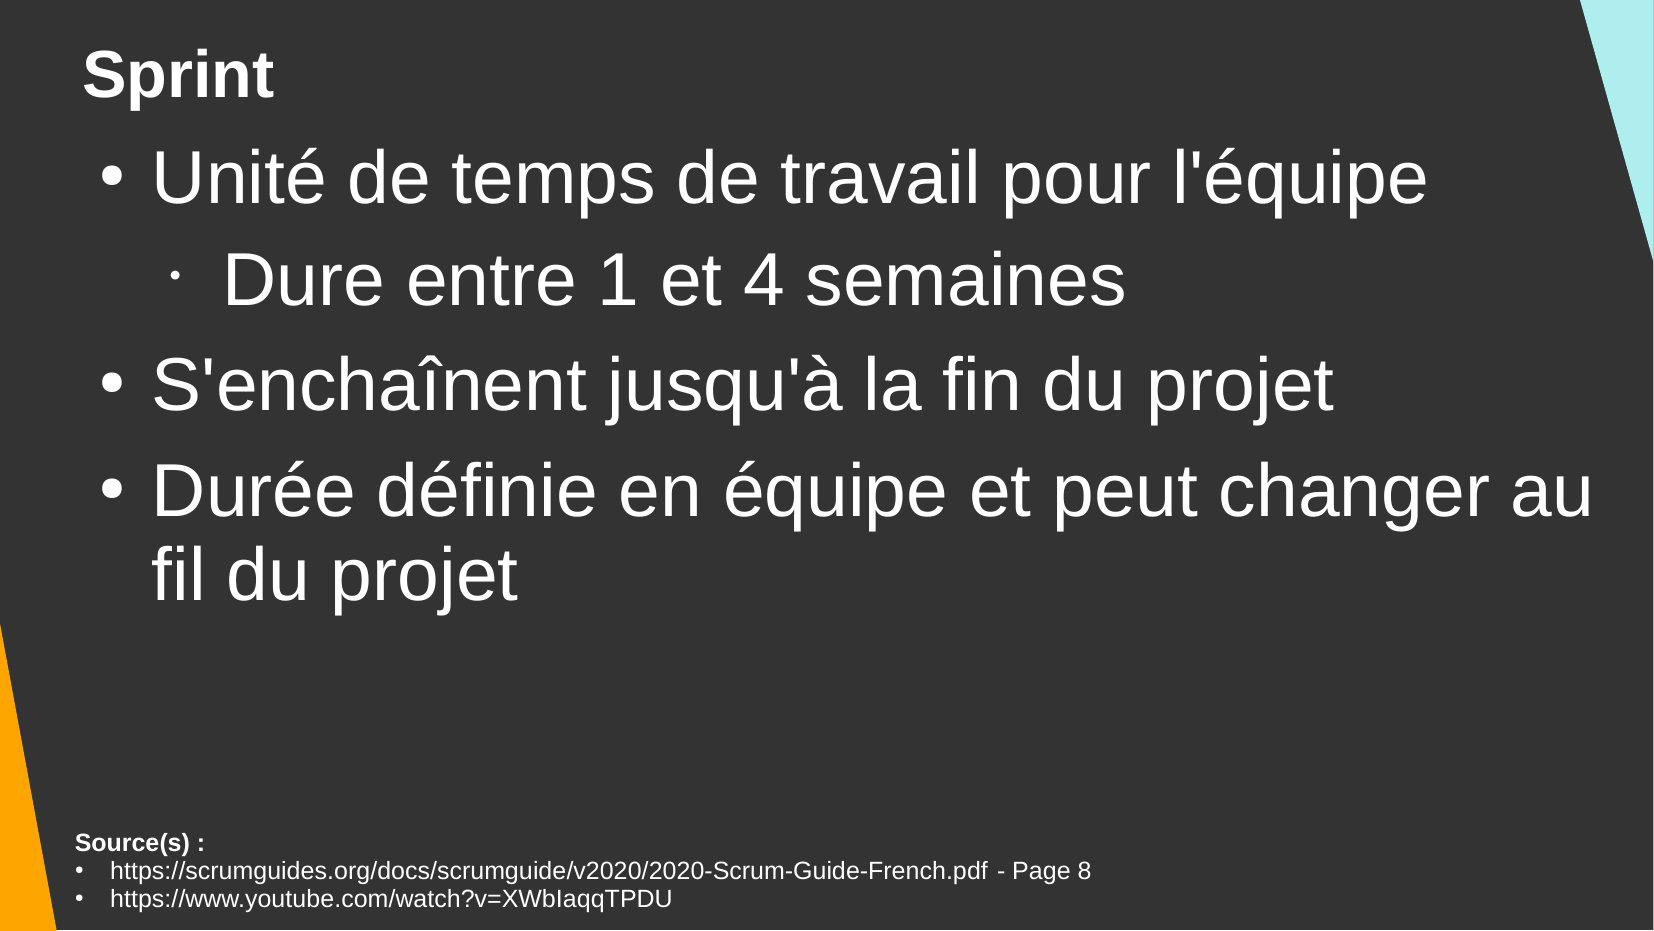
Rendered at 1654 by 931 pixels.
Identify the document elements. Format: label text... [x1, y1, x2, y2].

list Unité de temps de travail pour l'équipe Dure entre 1 et 4 semaines S'enchaînent jusqu'à la fin du projet Durée définie en équipe et peut changer au fil du projet [80, 135, 1620, 777]
title Sprint [82, 37, 1571, 122]
text_box [1579, 0, 1654, 265]
text_box Source(s) : https://scrumguides.org/docs/scrumguide/v2020/2020-Scrum-Guide-French.pdf - Page 8 https://www.youtube.com/watch?v=XWbIaqqTPDU [60, 821, 1546, 921]
text_box [0, 623, 57, 931]
